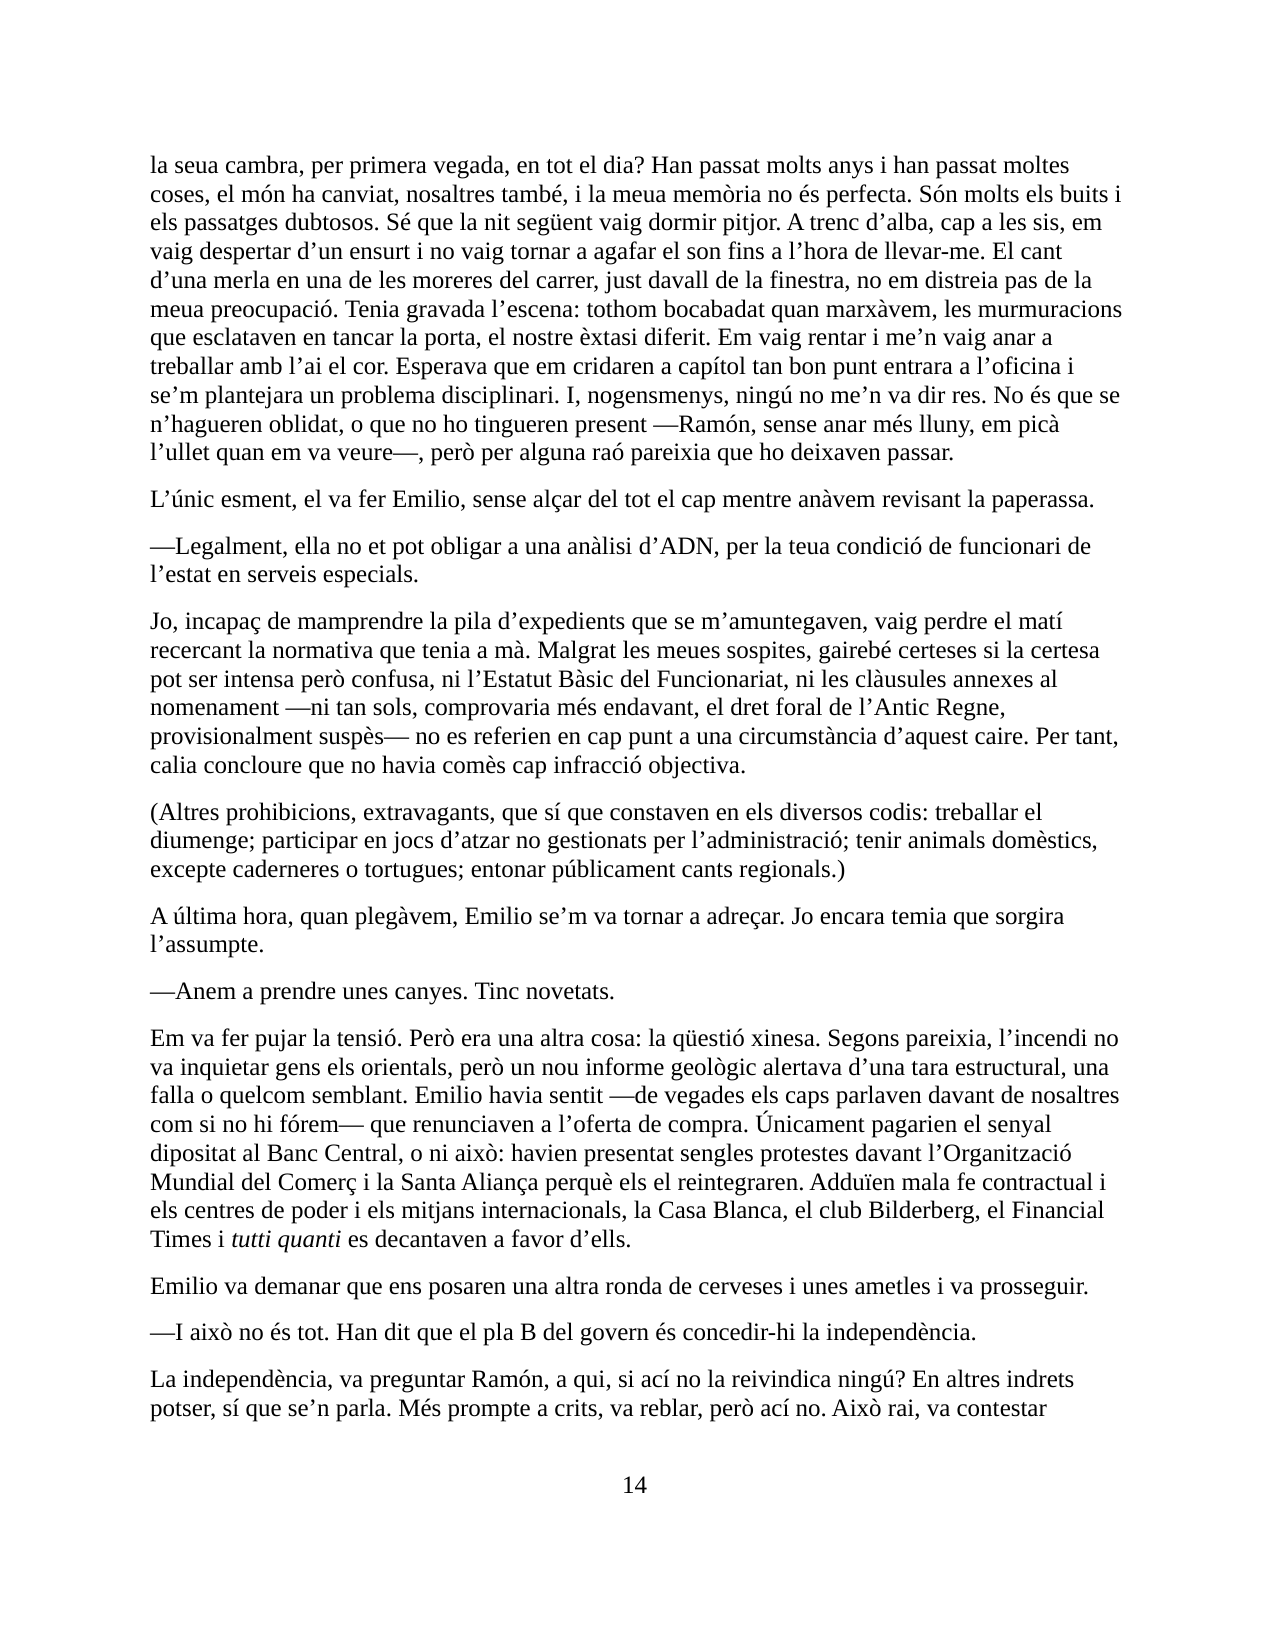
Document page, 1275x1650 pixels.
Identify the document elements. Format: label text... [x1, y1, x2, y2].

text Emilio va demanar que ens posaren una altra ronda de cerveses i unes ametles i va prosseguir. [150, 1271, 1125, 1299]
text (Altres prohibicions, extravagants, que sí que constaven en els diversos codis: treballar el diumenge; participar en jocs d’atzar no gestionats per l’administració; tenir animals domèstics, excepte caderneres o tortugues; entonar públicament cants regionals.) [150, 797, 1125, 883]
text la seua cambra, per primera vegada, en tot el dia? Han passat molts anys i han passat moltes coses, el món ha canviat, nosaltres també, i la meua memòria no és perfecta. Són molts els buits i els passatges dubtosos. Sé que la nit següent vaig dormir pitjor. A trenc d’alba, cap a les sis, em vaig despertar d’un ensurt i no vaig tornar a agafar el son fins a l’hora de llevar-me. El cant d’una merla en una de les moreres del carrer, just davall de la finestra, no em distreia pas de la meua preocupació. Tenia gravada l’escena: tothom bocabadat quan marxàvem, les murmuracions que esclataven en tancar la porta, el nostre èxtasi diferit. Em vaig rentar i me’n vaig anar a treballar amb l’ai el cor. Esperava que em cridaren a capítol tan bon punt entrara a l’oficina i se’m plantejara un problema disciplinari. I, nogensmenys, ningú no me’n va dir res. No és que se n’hagueren oblidat, o que no ho tingueren present —Ramón, sense anar més lluny, em picà l’ullet quan em va veure—, però per alguna raó pareixia que ho deixaven passar. [150, 150, 1125, 466]
text —I això no és tot. Han dit que el pla B del govern és concedir-hi la independència. [150, 1317, 1125, 1346]
text A última hora, quan plegàvem, Emilio se’m va tornar a adreçar. Jo encara temia que sorgira l’assumpte. [150, 901, 1125, 958]
text —Legalment, ella no et pot obligar a una anàlisi d’ADN, per la teua condició de funcionari de l’estat en serveis especials. [150, 531, 1125, 588]
text La independència, va preguntar Ramón, a qui, si ací no la reivindica ningú? En altres indrets potser, sí que se’n parla. Més prompte a crits, va reblar, però ací no. Això rai, va contestar [150, 1364, 1125, 1422]
text Em va fer pujar la tensió. Però era una altra cosa: la qüestió xinesa. Segons pareixia, l’incendi no va inquietar gens els orientals, però un nou informe geològic alertava d’una tara estructural, una falla o quelcom semblant. Emilio havia sentit —de vegades els caps parlaven davant de nosaltres com si no hi fórem— que renunciaven a l’oferta de compra. Únicament pagarien el senyal dipositat al Banc Central, o ni això: havien presentat sengles protestes davant l’Organització Mundial del Comerç i la Santa Aliança perquè els el reintegraren. Adduïen mala fe contractual i els centres de poder i els mitjans internacionals, la Casa Blanca, el club Bilderberg, el Financial Times i tutti quanti es decantaven a favor d’ells. [150, 1023, 1125, 1253]
text Jo, incapaç de mamprendre la pila d’expedients que se m’amuntegaven, vaig perdre el matí recercant la normativa que tenia a mà. Malgrat les meues sospites, gairebé certeses si la certesa pot ser intensa però confusa, ni l’Estatut Bàsic del Funcionariat, ni les clàusules annexes al nomenament —ni tan sols, comprovaria més endavant, el dret foral de l’Antic Regne, provisionalment suspès— no es referien en cap punt a una circumstància d’aquest caire. Per tant, calia concloure que no havia comès cap infracció objectiva. [150, 606, 1125, 779]
text —Anem a prendre unes canyes. Tinc novetats. [150, 976, 1125, 1005]
text L’únic esment, el va fer Emilio, sense alçar del tot el cap mentre anàvem revisant la paperassa. [150, 484, 1125, 513]
